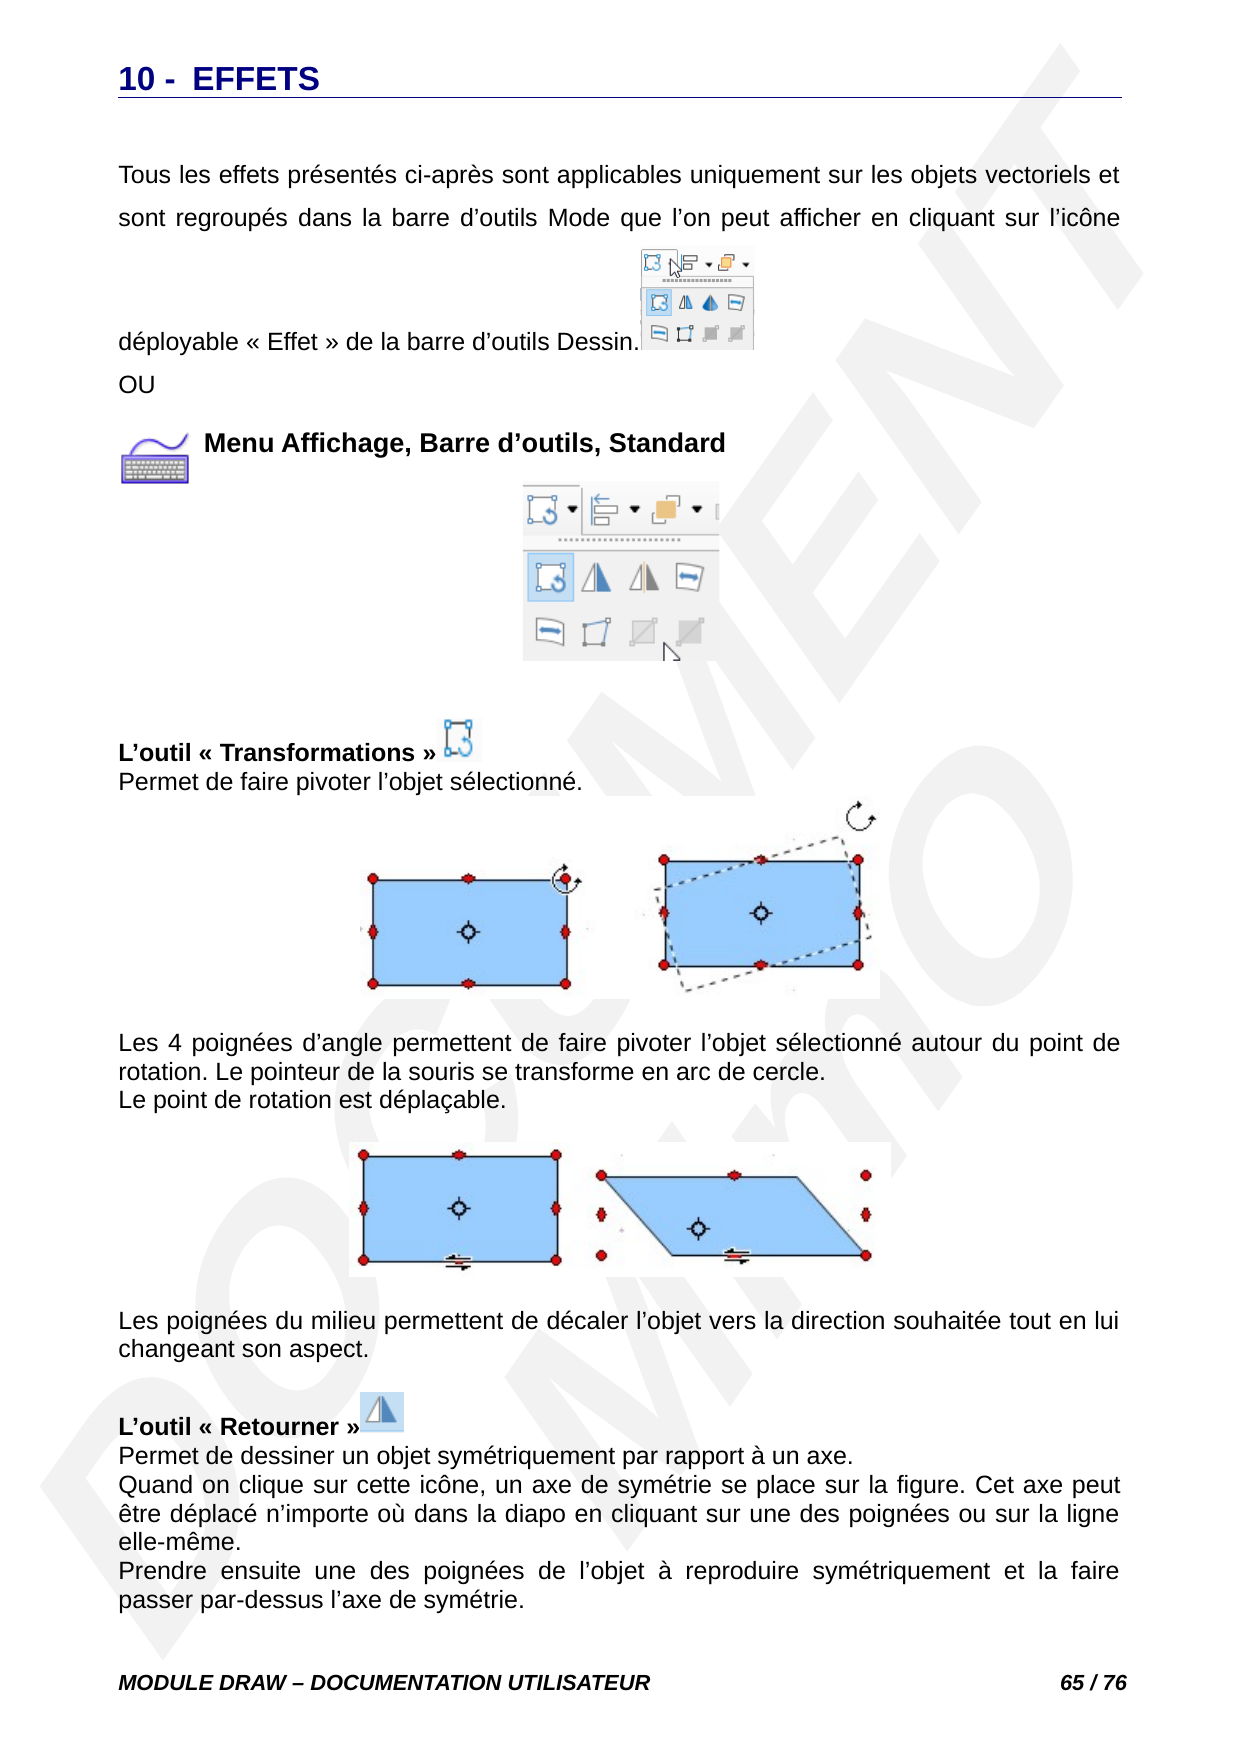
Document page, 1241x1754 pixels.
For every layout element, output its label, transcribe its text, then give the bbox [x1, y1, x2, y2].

text Permet de dessiner un objet symétriquement par rapport à un axe. [118, 1441, 1122, 1470]
text Les 4 poignées d’angle permettent de faire pivoter l’objet sélectionné autour du point de rotation. Le pointeur de la souris se transforme en arc de cercle. [118, 1028, 1122, 1085]
text Tous les effets présentés ci-après sont applicables uniquement sur les objets vectoriels et sont regroupés dans la barre d’outils Mode que l’on peut afficher en cliquant sur l’icône déployable « Effet » de la barre d’outils Dessin. [118, 160, 1122, 246]
picture [436, 718, 483, 762]
text L’outil « Retourner » [118, 1392, 1122, 1441]
text Permet de faire pivoter l’objet sélectionné. [118, 767, 1122, 796]
picture [117, 422, 192, 498]
text Quand on clique sur cette icône, un axe de symétrie se place sur la figure. Cet axe peut être déplacé n’importe où dans la diapo en cliquant sur une des poignées ou sur la ligne elle-même. [118, 1470, 1122, 1556]
text L’outil « Transformations » [118, 718, 1122, 767]
picture [522, 481, 720, 661]
subtitle Effets [118, 59, 1122, 97]
text Le point de rotation est déplaçable. [118, 1085, 1122, 1114]
picture [640, 246, 755, 350]
text Menu Affichage, Barre d’outils, Standard [192, 427, 1122, 458]
text Les poignées du milieu permettent de décaler l’objet vers la direction souhaitée tout en lui changeant son aspect. [118, 1306, 1122, 1363]
picture [360, 796, 880, 999]
text OU [118, 370, 1122, 398]
picture [349, 1142, 892, 1277]
text Prendre ensuite une des poignées de l’objet à reproduire symétriquement et la faire passer par-dessus l’axe de symétrie. [118, 1556, 1122, 1613]
